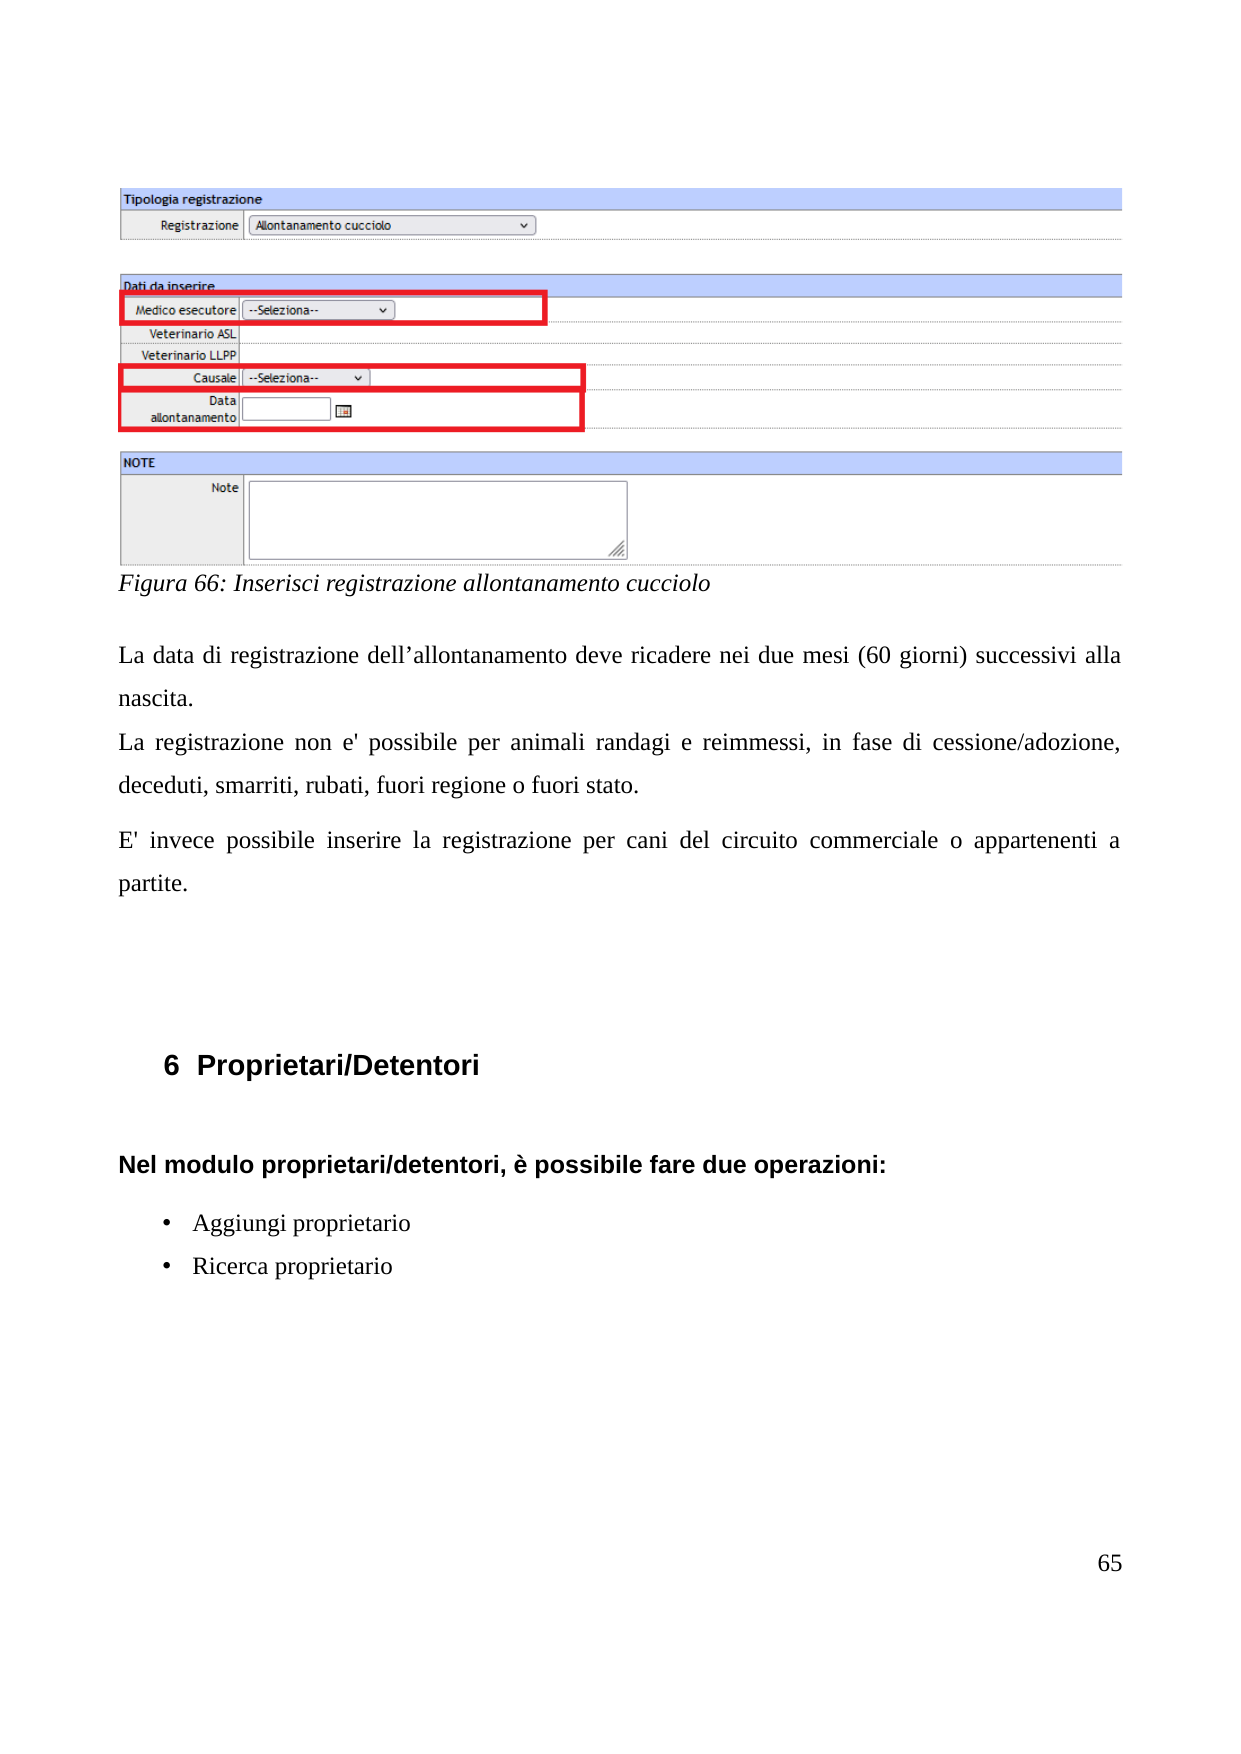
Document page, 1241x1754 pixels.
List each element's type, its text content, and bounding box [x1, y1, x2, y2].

list Aggiungi proprietario [162, 1208, 1122, 1237]
text Figura 66: Inserisci registrazione allontanamento cucciolo [118, 569, 1122, 597]
text Nel modulo proprietari/detentori, è possibile fare due operazioni: [118, 1149, 1122, 1178]
list Ricerca proprietario [162, 1251, 1122, 1280]
text E' invece possibile inserire la registrazione per cani del circuito commerciale o appartenenti a partite. [118, 825, 1122, 940]
subtitle Proprietari/Detentori [155, 1048, 1122, 1081]
text La data di registrazione dell’allontanamento deve ricadere nei due mesi (60 giorni) successivi alla nascita. La registrazione non e' possibile per animali randagi e reimmessi, in fase di cessione/adozione, deceduti, smarriti, rubati, fuori regione o fuori stato. [118, 640, 1122, 798]
picture [118, 188, 1123, 569]
